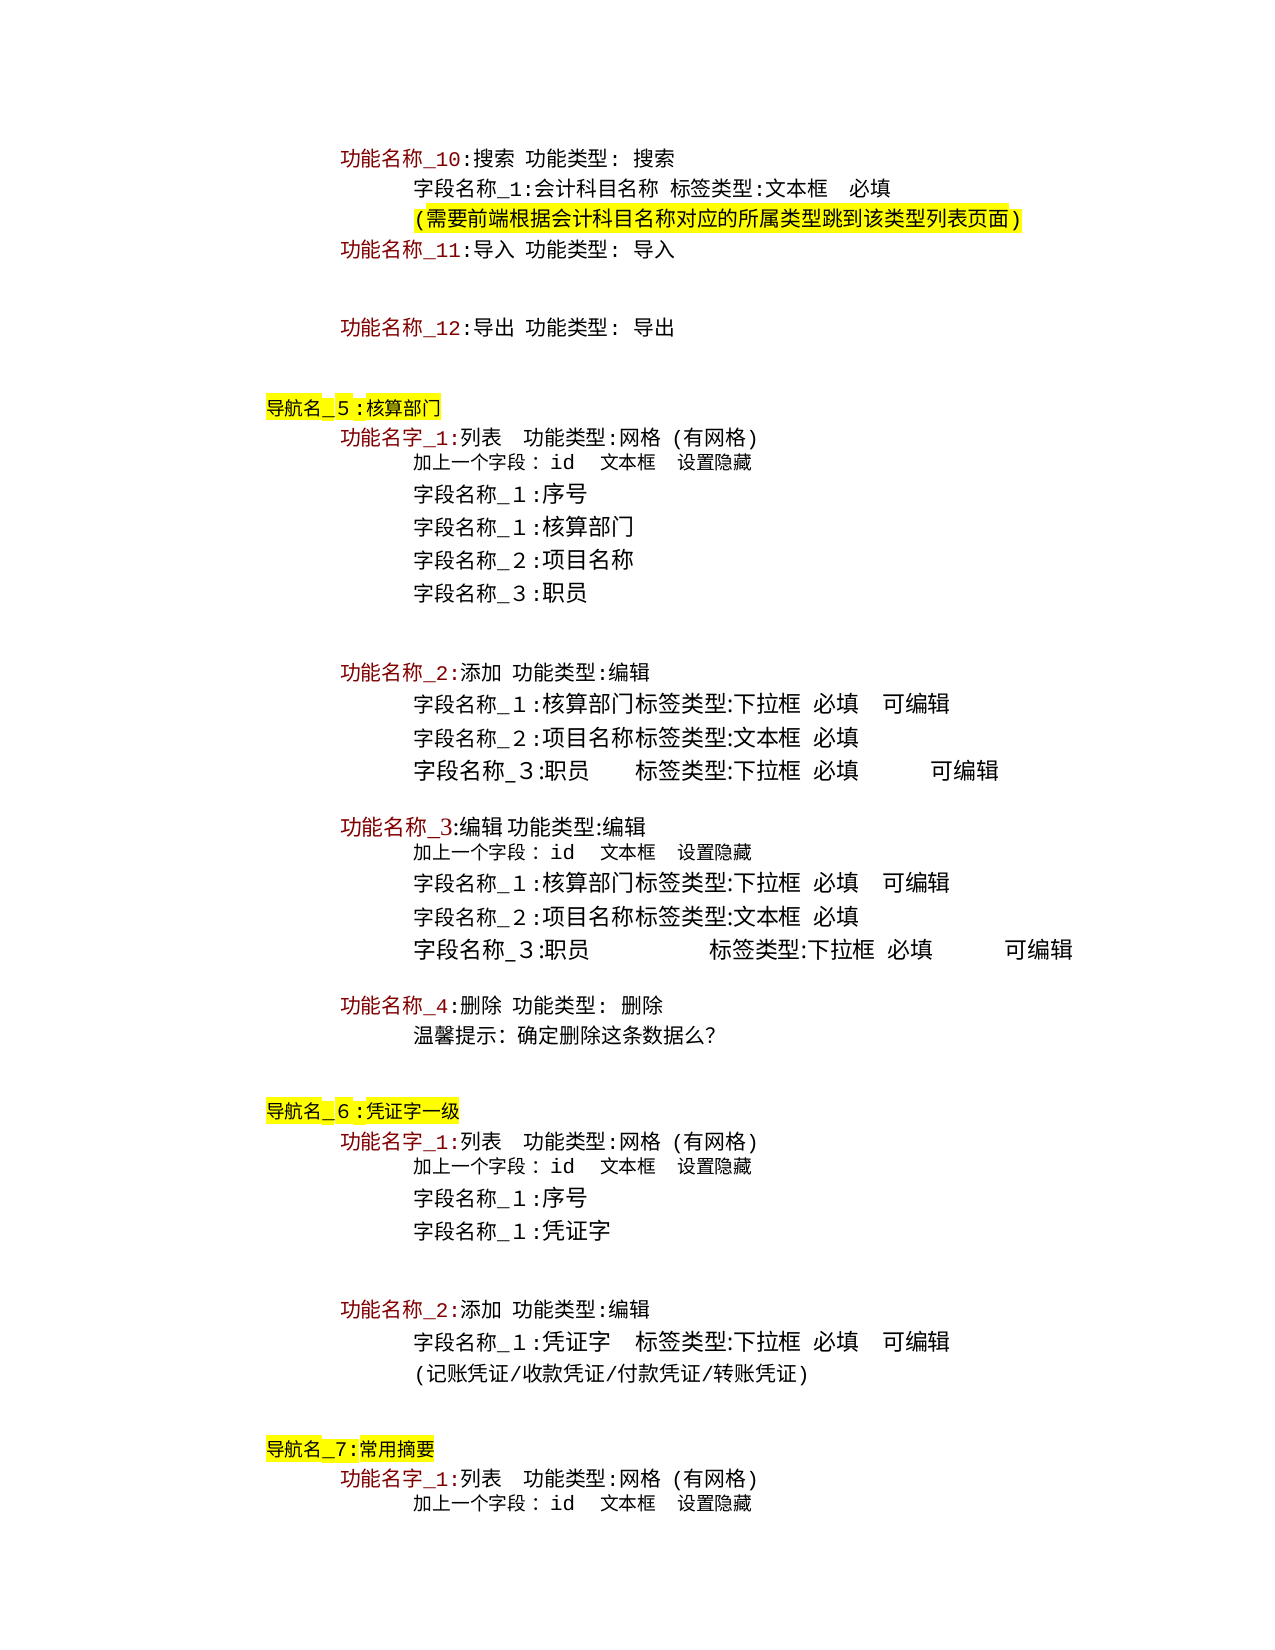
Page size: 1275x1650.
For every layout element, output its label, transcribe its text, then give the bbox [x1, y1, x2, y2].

text 加上一个字段 ：id 文本框 设置隐藏 [118, 452, 1157, 476]
text 字段名称_３:职员 标签类型:下拉框 必填 可编辑 [118, 753, 1157, 786]
text 字段名称_２:项目名称 标签类型:文本框 必填 [118, 719, 1157, 753]
text 字段名称_１:凭证字 [118, 1213, 1157, 1246]
text (需要前端根据会计科目名称对应的所属类型跳到该类型列表页面) [118, 203, 1157, 233]
text 功能名称_2:添加 功能类型:编辑 [118, 1293, 1157, 1323]
text 字段名称_１:凭证字 标签类型:下拉框 必填 可编辑 [118, 1323, 1157, 1357]
text 功能名称_10:搜索 功能类型: 搜索 [118, 142, 1157, 172]
text 字段名称_１:核算部门 标签类型:下拉框 必填 可编辑 [118, 686, 1157, 719]
text 温馨提示：确定删除这条数据么？ [118, 1019, 1157, 1050]
text 字段名称_２:项目名称 标签类型:文本框 必填 [118, 899, 1157, 932]
text 字段名称_２:项目名称 [118, 542, 1157, 575]
text 功能名称_3:编辑 功能类型:编辑 [118, 810, 1157, 841]
text 字段名称_３:职员 [118, 575, 1157, 608]
text 功能名称_4:删除 功能类型: 删除 [118, 989, 1157, 1019]
text 导航名_６:凭证字一级 [118, 1097, 1157, 1125]
text 字段名称_１:核算部门 标签类型:下拉框 必填 可编辑 [118, 865, 1157, 899]
text 加上一个字段 ：id 文本框 设置隐藏 [118, 841, 1157, 865]
text 功能名字_1:列表 功能类型:网格 (有网格) [118, 421, 1157, 452]
text 字段名称_１:序号 [118, 1179, 1157, 1213]
text 导航名_7:常用摘要 [118, 1434, 1157, 1463]
text 字段名称_１:序号 [118, 476, 1157, 509]
text 功能名称_2:添加 功能类型:编辑 [118, 656, 1157, 686]
text 加上一个字段 ：id 文本框 设置隐藏 [118, 1493, 1157, 1517]
text 功能名称_11:导入 功能类型: 导入 [118, 233, 1157, 263]
text 字段名称_１:核算部门 [118, 509, 1157, 542]
text 功能名字_1:列表 功能类型:网格 (有网格) [118, 1125, 1157, 1156]
text (记账凭证/收款凭证/付款凭证/转账凭证) [118, 1357, 1157, 1387]
text 字段名称_1:会计科目名称 标签类型:文本框 必填 [118, 172, 1157, 203]
text 字段名称_３:职员 标签类型:下拉框 必填 可编辑 [118, 932, 1157, 965]
text 功能名称_12:导出 功能类型: 导出 [118, 311, 1157, 341]
text 导航名_５:核算部门 [118, 393, 1157, 421]
text 加上一个字段 ：id 文本框 设置隐藏 [118, 1156, 1157, 1179]
text 功能名字_1:列表 功能类型:网格 (有网格) [118, 1463, 1157, 1493]
